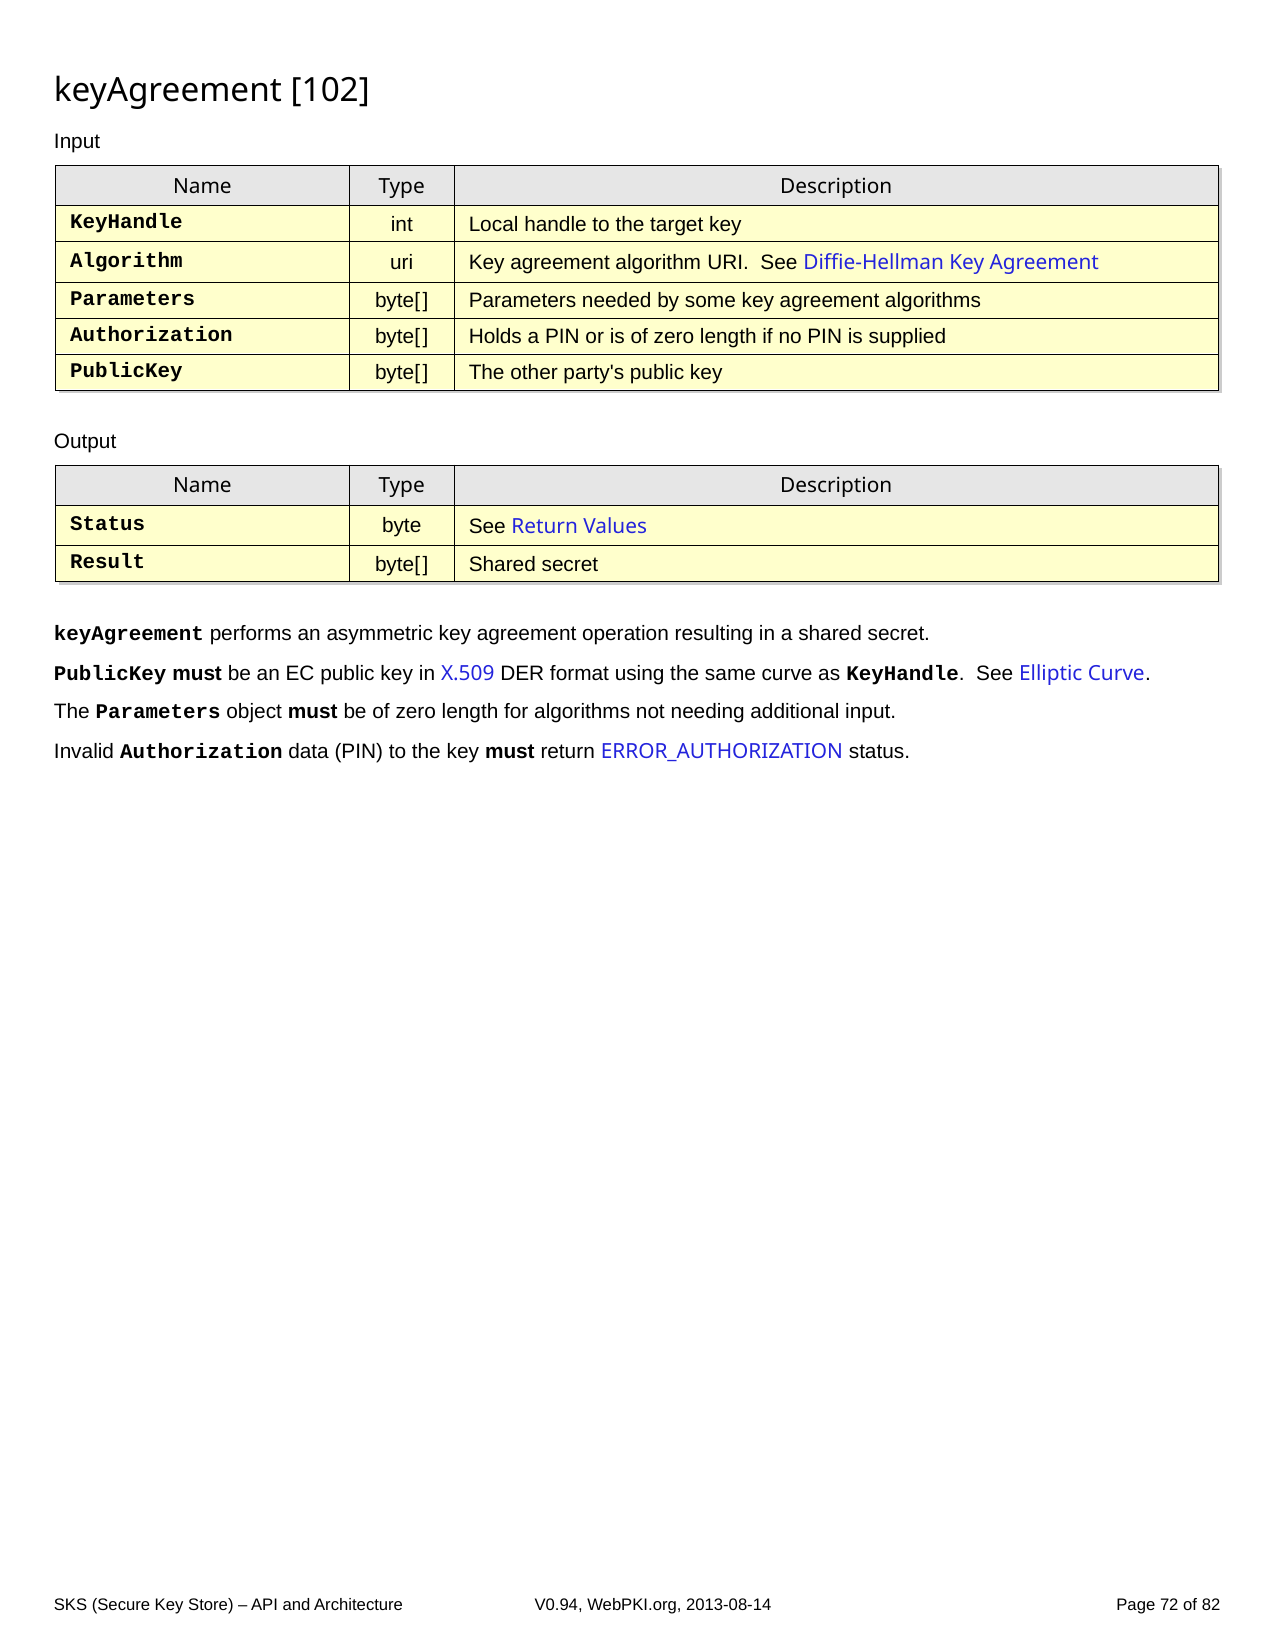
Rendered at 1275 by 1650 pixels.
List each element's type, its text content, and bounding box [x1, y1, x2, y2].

table_cell Local handle to the target key [455, 206, 1218, 241]
table_cell Algorithm [56, 242, 349, 282]
text Input [54, 129, 1221, 153]
table_cell Parameters needed by some key agreement algorithms [455, 283, 1218, 318]
table_cell byte [350, 506, 454, 545]
table_header Description [455, 166, 1218, 205]
table_header Description [455, 466, 1218, 505]
text PublicKey must be an EC public key in X.509 DER format using the same curve as KeyHandle. See Elliptic Curve. [54, 658, 1221, 687]
table_cell byte⁮[ ] [350, 355, 454, 389]
table_cell See Return Values [455, 506, 1218, 545]
text keyAgreement performs an asymmetric key agreement operation resulting in a shared secret. [54, 621, 1221, 647]
table_header Name [56, 466, 349, 505]
table_cell byte⁮[ ] [350, 283, 454, 318]
table_cell Key agreement algorithm URI. See Diffie-Hellman Key Agreement ‎ [455, 242, 1218, 282]
text The Parameters object must be of zero length for algorithms not needing additional input. [54, 699, 1221, 724]
table_header Type [350, 166, 454, 205]
table_cell Authorization [56, 319, 349, 353]
table_header Name [56, 166, 349, 205]
table_cell byte⁮[ ] [350, 546, 454, 581]
subtitle keyAgreement [102] [54, 66, 1221, 111]
table_cell Parameters [56, 283, 349, 318]
text Output [54, 429, 1221, 453]
table_cell KeyHandle [56, 206, 349, 241]
text Invalid Authorization data (PIN) to the key must return ERROR_AUTHORIZATION status. [54, 736, 1221, 765]
table_cell Holds a PIN or is of zero length if no PIN is supplied [455, 319, 1218, 353]
table_cell uri [350, 242, 454, 282]
table_cell Status [56, 506, 349, 545]
table_cell PublicKey [56, 355, 349, 389]
table_cell Shared secret [455, 546, 1218, 581]
table_header Type [350, 466, 454, 505]
table_cell byte⁮[ ] [350, 319, 454, 353]
table_cell int [350, 206, 454, 241]
table_cell The other party's public key [455, 355, 1218, 389]
table_cell Result [56, 546, 349, 581]
